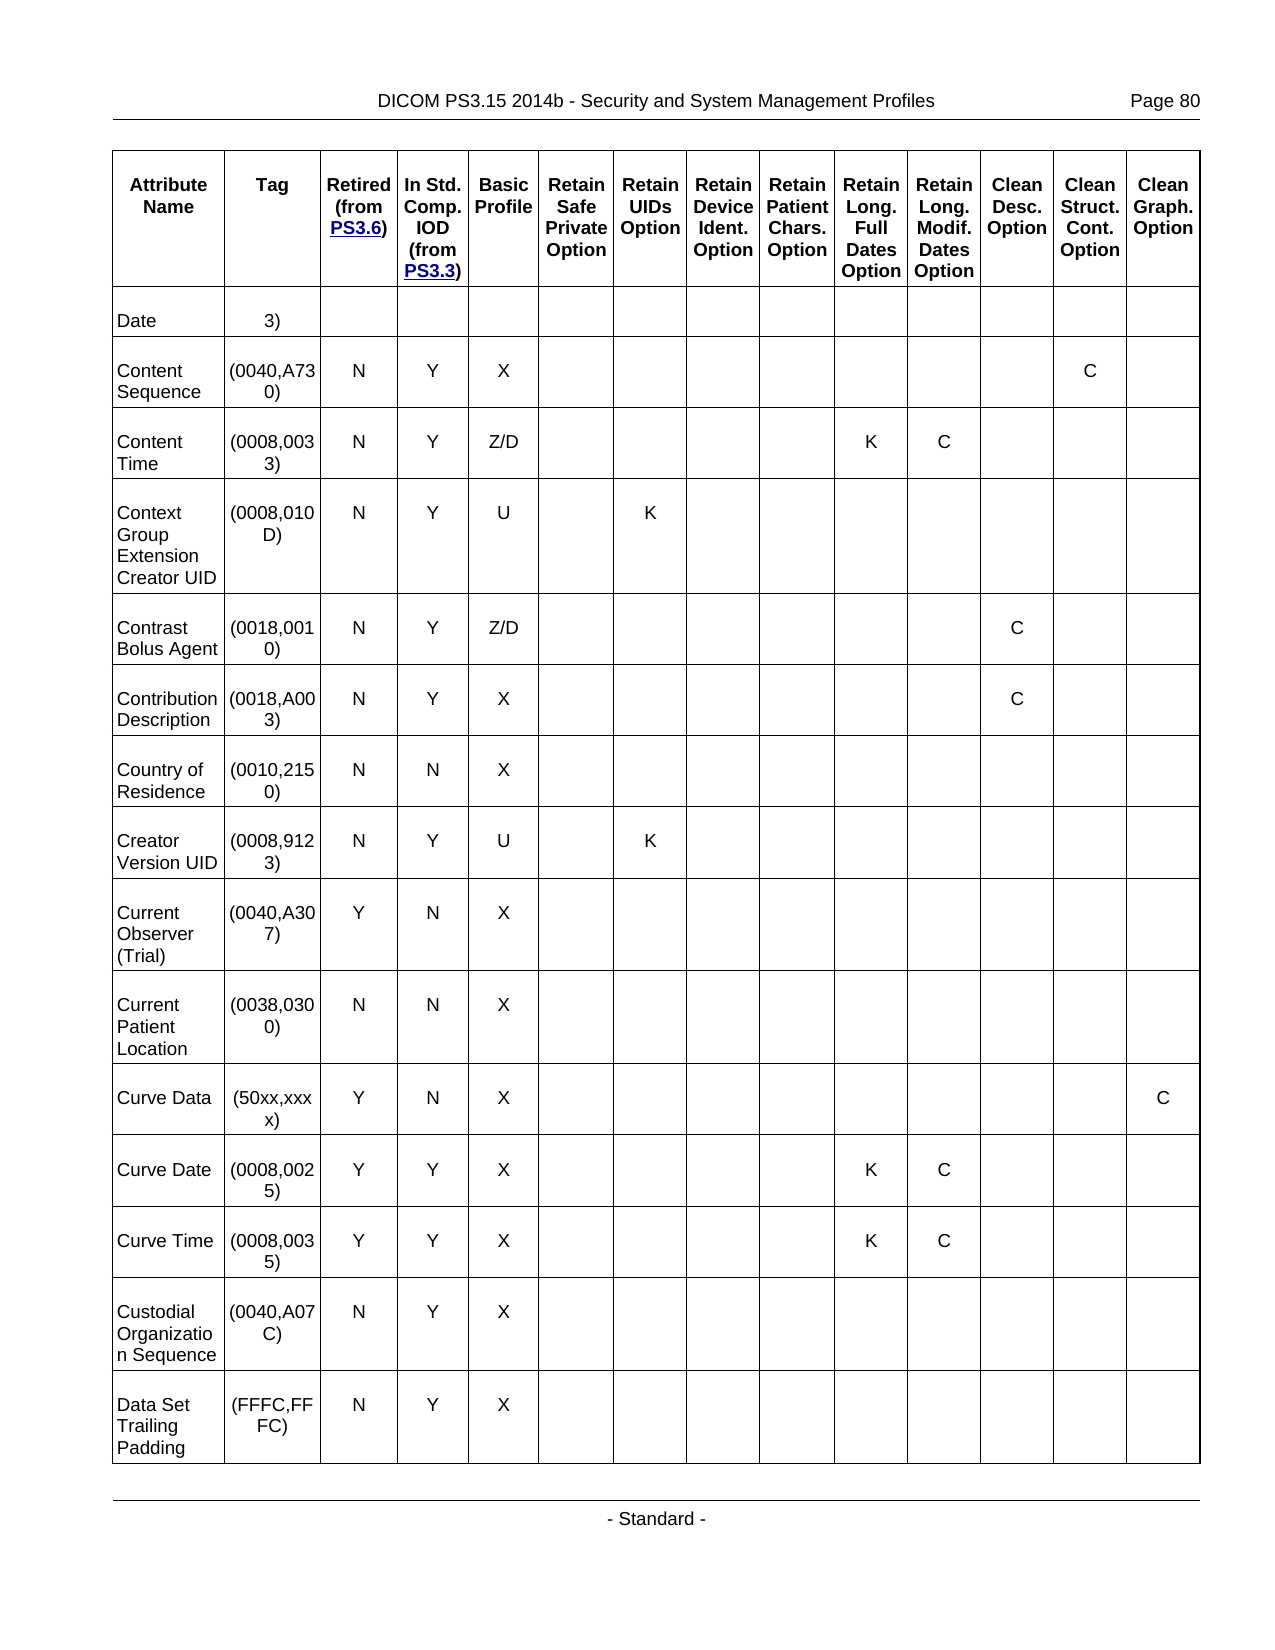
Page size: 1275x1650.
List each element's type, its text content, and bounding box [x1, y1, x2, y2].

table_cell [981, 807, 1053, 877]
table_cell (0018,0010) [225, 594, 320, 664]
table_cell (0040,A730) [225, 337, 320, 407]
table_cell K [614, 479, 686, 592]
table_cell [1054, 879, 1126, 970]
table_header Clean Graph. Option [1127, 151, 1199, 286]
table_cell [539, 807, 613, 877]
table_cell Y [321, 1135, 397, 1206]
table_cell [614, 736, 686, 806]
table_cell Y [398, 1371, 468, 1462]
table_cell X [469, 1371, 538, 1462]
table_cell Y [398, 1135, 468, 1206]
table_cell N [321, 971, 397, 1063]
table_cell [908, 337, 980, 407]
table_cell N [321, 736, 397, 806]
table_cell [539, 1278, 613, 1370]
table_cell [1127, 1207, 1199, 1277]
table_cell [835, 337, 907, 407]
table_cell K [835, 1207, 907, 1277]
table_cell [687, 807, 759, 877]
table_cell [539, 1207, 613, 1277]
table_cell Curve Data [113, 1064, 224, 1134]
table_cell X [469, 1278, 538, 1370]
table_cell [908, 736, 980, 806]
table_header Retain UIDs Option [614, 151, 686, 286]
table_cell [1054, 1278, 1126, 1370]
table_cell [835, 594, 907, 664]
table_cell K [835, 1135, 907, 1206]
table_cell Z/D [469, 408, 538, 478]
table_cell [1054, 408, 1126, 478]
table_cell [687, 879, 759, 970]
table_cell C [1127, 1064, 1199, 1134]
table_cell [760, 971, 834, 1063]
table_cell X [469, 971, 538, 1063]
table_cell [1127, 971, 1199, 1063]
table_cell Content Time [113, 408, 224, 478]
table_cell Content Sequence [113, 337, 224, 407]
table_cell (0040,A307) [225, 879, 320, 970]
table_cell [760, 1371, 834, 1462]
table_cell [981, 479, 1053, 592]
table_cell (0008,010D) [225, 479, 320, 592]
table_header Clean Desc. Option [981, 151, 1053, 286]
table_cell [539, 1135, 613, 1206]
table_cell Country of Residence [113, 736, 224, 806]
table_cell [981, 287, 1053, 336]
table_cell [760, 1135, 834, 1206]
table_cell [908, 879, 980, 970]
table_cell Y [321, 1064, 397, 1134]
table_cell Context Group Extension Creator UID [113, 479, 224, 592]
table_cell Current Patient Location [113, 971, 224, 1063]
table_cell [539, 736, 613, 806]
table_cell (0008,0033) [225, 408, 320, 478]
table_cell Contrast Bolus Agent [113, 594, 224, 664]
table_cell [687, 736, 759, 806]
table_cell Y [398, 665, 468, 735]
table_cell [908, 287, 980, 336]
table_cell (0018,A003) [225, 665, 320, 735]
table_cell Curve Date [113, 1135, 224, 1206]
table_cell (50xx,xxxx) [225, 1064, 320, 1134]
table_cell [760, 337, 834, 407]
table_cell [908, 1064, 980, 1134]
table_cell [1054, 1207, 1126, 1277]
table_cell N [321, 408, 397, 478]
table_cell Custodial Organization Sequence [113, 1278, 224, 1370]
table_cell [1054, 594, 1126, 664]
table_cell [981, 971, 1053, 1063]
table_cell [539, 879, 613, 970]
table_cell [687, 1064, 759, 1134]
table_cell X [469, 1135, 538, 1206]
table_cell [760, 807, 834, 877]
table_cell X [469, 1207, 538, 1277]
table_cell K [614, 807, 686, 877]
table_cell [908, 479, 980, 592]
table_cell [687, 479, 759, 592]
table_cell [687, 1135, 759, 1206]
table_cell [614, 337, 686, 407]
table_cell Date [113, 287, 224, 336]
table_cell [835, 879, 907, 970]
table_cell [539, 594, 613, 664]
table_cell [981, 337, 1053, 407]
table_cell [835, 287, 907, 336]
table_cell N [321, 1278, 397, 1370]
table_cell [614, 408, 686, 478]
table_cell [1127, 807, 1199, 877]
table_cell X [469, 665, 538, 735]
table_cell C [908, 1207, 980, 1277]
table_header Attribute Name [113, 151, 224, 286]
table_cell [1054, 971, 1126, 1063]
table_cell [981, 1135, 1053, 1206]
table_cell [539, 665, 613, 735]
table_cell [614, 1135, 686, 1206]
table_cell [1054, 1135, 1126, 1206]
table_cell X [469, 879, 538, 970]
table_header Basic Profile [469, 151, 538, 286]
table_cell [614, 879, 686, 970]
table_cell [1054, 1064, 1126, 1134]
table_cell [981, 1371, 1053, 1462]
table_cell [539, 337, 613, 407]
table_cell [539, 1371, 613, 1462]
table_header Retain Long. Modif. Dates Option [908, 151, 980, 286]
table_cell N [321, 665, 397, 735]
table_cell N [321, 1371, 397, 1462]
table_header Retired (from PS3.6) [321, 151, 397, 286]
table_cell [469, 287, 538, 336]
table_cell Y [398, 479, 468, 592]
table_cell Contribution Description [113, 665, 224, 735]
table_cell [614, 1064, 686, 1134]
table_cell [981, 1207, 1053, 1277]
table_cell [614, 971, 686, 1063]
table_cell Y [398, 408, 468, 478]
table_cell Y [398, 1207, 468, 1277]
table_header Retain Safe Private Option [539, 151, 613, 286]
table_cell [981, 1064, 1053, 1134]
table_cell [1054, 665, 1126, 735]
table_cell [1127, 408, 1199, 478]
table_cell [908, 1278, 980, 1370]
table_cell [614, 1278, 686, 1370]
table_cell (0010,2150) [225, 736, 320, 806]
table_cell (0038,0300) [225, 971, 320, 1063]
table_cell C [908, 1135, 980, 1206]
table_cell (0008,9123) [225, 807, 320, 877]
table_cell [614, 594, 686, 664]
table_cell [1054, 807, 1126, 877]
table_cell N [398, 971, 468, 1063]
table_cell [614, 1207, 686, 1277]
table_cell Z/D [469, 594, 538, 664]
table_cell U [469, 479, 538, 592]
table_cell [981, 736, 1053, 806]
table_cell (0008,0025) [225, 1135, 320, 1206]
table_header Tag [225, 151, 320, 286]
table_cell [760, 287, 834, 336]
table_cell [539, 287, 613, 336]
table_cell [908, 665, 980, 735]
table_cell [908, 807, 980, 877]
table_cell [1054, 479, 1126, 592]
table_cell [760, 879, 834, 970]
table_cell [1054, 1371, 1126, 1462]
table_cell N [398, 1064, 468, 1134]
table_cell N [398, 736, 468, 806]
table_cell (0040,A07C) [225, 1278, 320, 1370]
table_cell [687, 1278, 759, 1370]
table_cell Y [321, 879, 397, 970]
table_cell [687, 594, 759, 664]
table_cell [981, 879, 1053, 970]
table_cell [908, 594, 980, 664]
table_cell [687, 408, 759, 478]
table_cell Curve Time [113, 1207, 224, 1277]
table_cell Creator Version UID [113, 807, 224, 877]
table_cell Y [398, 1278, 468, 1370]
table_cell [614, 665, 686, 735]
table_cell [687, 1207, 759, 1277]
table_cell N [321, 337, 397, 407]
table_cell C [981, 665, 1053, 735]
table_cell [1127, 337, 1199, 407]
table_cell [1127, 1371, 1199, 1462]
table_cell [908, 1371, 980, 1462]
table_header Clean Struct. Cont. Option [1054, 151, 1126, 286]
table_cell K [835, 408, 907, 478]
table_cell [1127, 1135, 1199, 1206]
table_cell [539, 971, 613, 1063]
table_cell [835, 665, 907, 735]
table_cell [981, 1278, 1053, 1370]
table_cell [835, 736, 907, 806]
table_cell [539, 1064, 613, 1134]
table_cell N [321, 479, 397, 592]
table_cell [835, 1064, 907, 1134]
table_cell [835, 1371, 907, 1462]
table_cell [1127, 665, 1199, 735]
table_cell [1127, 879, 1199, 970]
table_cell N [321, 594, 397, 664]
table_cell Current Observer (Trial) [113, 879, 224, 970]
table_cell [1127, 1278, 1199, 1370]
table_cell [539, 479, 613, 592]
table_cell [321, 287, 397, 336]
table_cell [835, 479, 907, 592]
table_header Retain Patient Chars. Option [760, 151, 834, 286]
table_cell [687, 971, 759, 1063]
table_cell [1127, 594, 1199, 664]
table_cell Y [321, 1207, 397, 1277]
table_cell [687, 665, 759, 735]
table_cell [687, 1371, 759, 1462]
table_cell [614, 287, 686, 336]
table_cell [835, 971, 907, 1063]
table_cell C [908, 408, 980, 478]
table_cell X [469, 736, 538, 806]
table_cell (0008,0035) [225, 1207, 320, 1277]
table_cell C [981, 594, 1053, 664]
table_cell [760, 736, 834, 806]
table_cell Y [398, 807, 468, 877]
table_header Retain Long. Full Dates Option [835, 151, 907, 286]
table_cell [760, 1207, 834, 1277]
table_header Retain Device Ident. Option [687, 151, 759, 286]
table_cell (FFFC,FFFC) [225, 1371, 320, 1462]
table_cell Data Set Trailing Padding [113, 1371, 224, 1462]
table_cell [1127, 736, 1199, 806]
table_cell Y [398, 594, 468, 664]
table_cell [1054, 736, 1126, 806]
table_cell Y [398, 337, 468, 407]
table_cell X [469, 1064, 538, 1134]
table_cell [760, 594, 834, 664]
table_cell [398, 287, 468, 336]
table_cell [1127, 479, 1199, 592]
table_cell 3) [225, 287, 320, 336]
table_cell [539, 408, 613, 478]
table_cell [760, 1278, 834, 1370]
table_cell [760, 408, 834, 478]
table_cell [760, 665, 834, 735]
table_cell X [469, 337, 538, 407]
table_cell [760, 1064, 834, 1134]
table_cell N [398, 879, 468, 970]
table_cell [687, 337, 759, 407]
table_cell [908, 971, 980, 1063]
table_cell [1127, 287, 1199, 336]
table_cell [835, 807, 907, 877]
table_cell [835, 1278, 907, 1370]
table_cell [760, 479, 834, 592]
table_cell [1054, 287, 1126, 336]
table_cell [687, 287, 759, 336]
table_cell C [1054, 337, 1126, 407]
table_cell [981, 408, 1053, 478]
table_header In Std. Comp. IOD (from PS3.3) [398, 151, 468, 286]
table_cell U [469, 807, 538, 877]
table_cell N [321, 807, 397, 877]
table_cell [614, 1371, 686, 1462]
